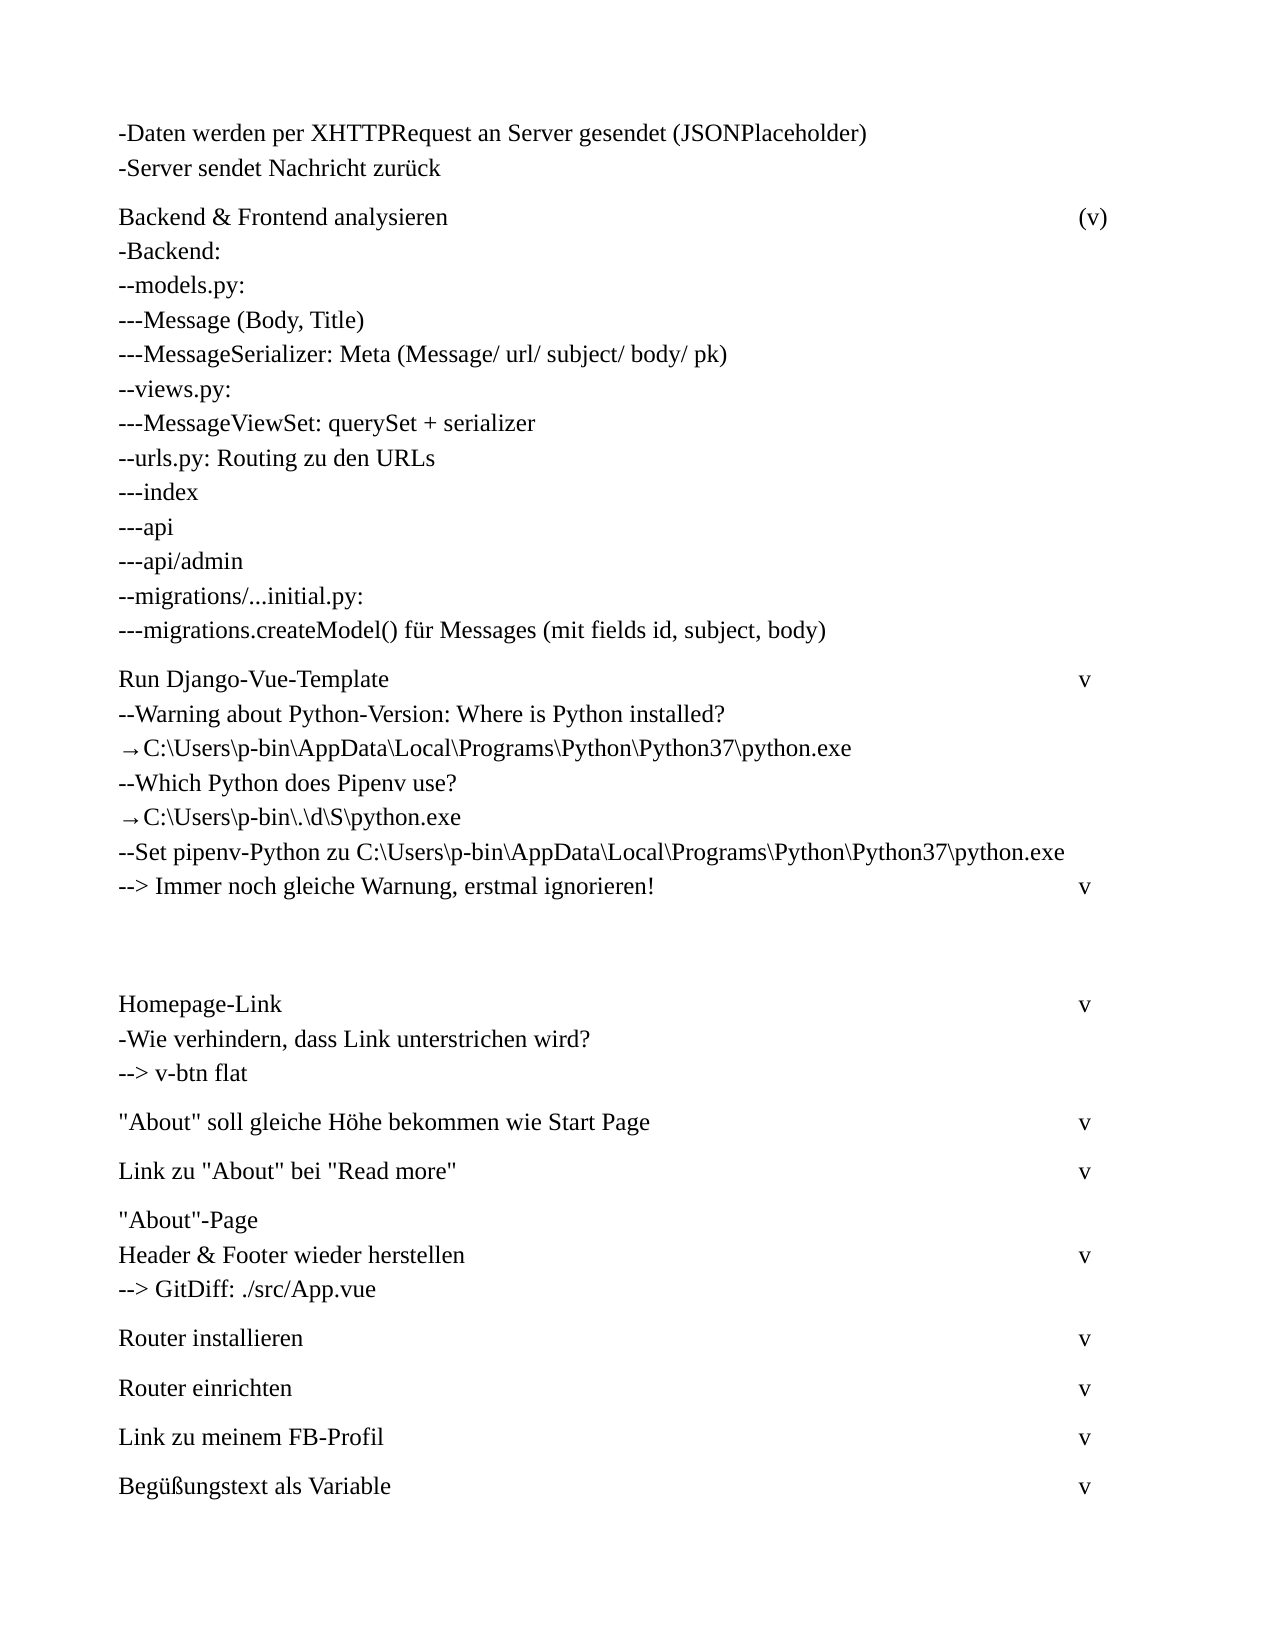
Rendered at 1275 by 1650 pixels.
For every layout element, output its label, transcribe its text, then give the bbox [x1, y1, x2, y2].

text "About"-Page Header & Footer wieder herstellen v --> GitDiff: ./src/App.vue [118, 1206, 1157, 1303]
text Router installieren v [118, 1323, 1157, 1352]
text Backend & Frontend analysieren (v) -Backend: --models.py: ---Message (Body, Title) ---MessageSerializer: Meta (Message/ url/ subject/ body/ pk) --views.py: ---MessageViewSet: querySet + serializer --urls.py: Routing zu den URLs ---index ---api ---api/admin --migrations/...initial.py: ---migrations.createModel() für Messages (mit fields id, subject, body) [118, 202, 1157, 644]
text "About" soll gleiche Höhe bekommen wie Start Page v [118, 1107, 1157, 1136]
text Homepage-Link v -Wie verhindern, dass Link unterstrichen wird? --> v-btn flat [118, 989, 1157, 1087]
text Link zu "About" bei "Read more" v [118, 1156, 1157, 1185]
text -Daten werden per XHTTPRequest an Server gesendet (JSONPlaceholder) -Server sendet Nachricht zurück [118, 118, 1157, 181]
text Router einrichten v [118, 1373, 1157, 1401]
text Run Django-Vue-Template v --Warning about Python-Version: Where is Python installed? →C:\Users\p-bin\AppData\Local\Programs\Python\Python37\python.exe --Which Python does Pipenv use? →C:\Users\p-bin\.\d\S\python.exe --Set pipenv-Python zu C:\Users\p-bin\AppData\Local\Programs\Python\Python37\python.exe --> Immer noch gleiche Warnung, erstmal ignorieren! v [118, 664, 1157, 969]
text Begüßungstext als Variable v [118, 1471, 1157, 1499]
text Link zu meinem FB-Profil v [118, 1422, 1157, 1450]
